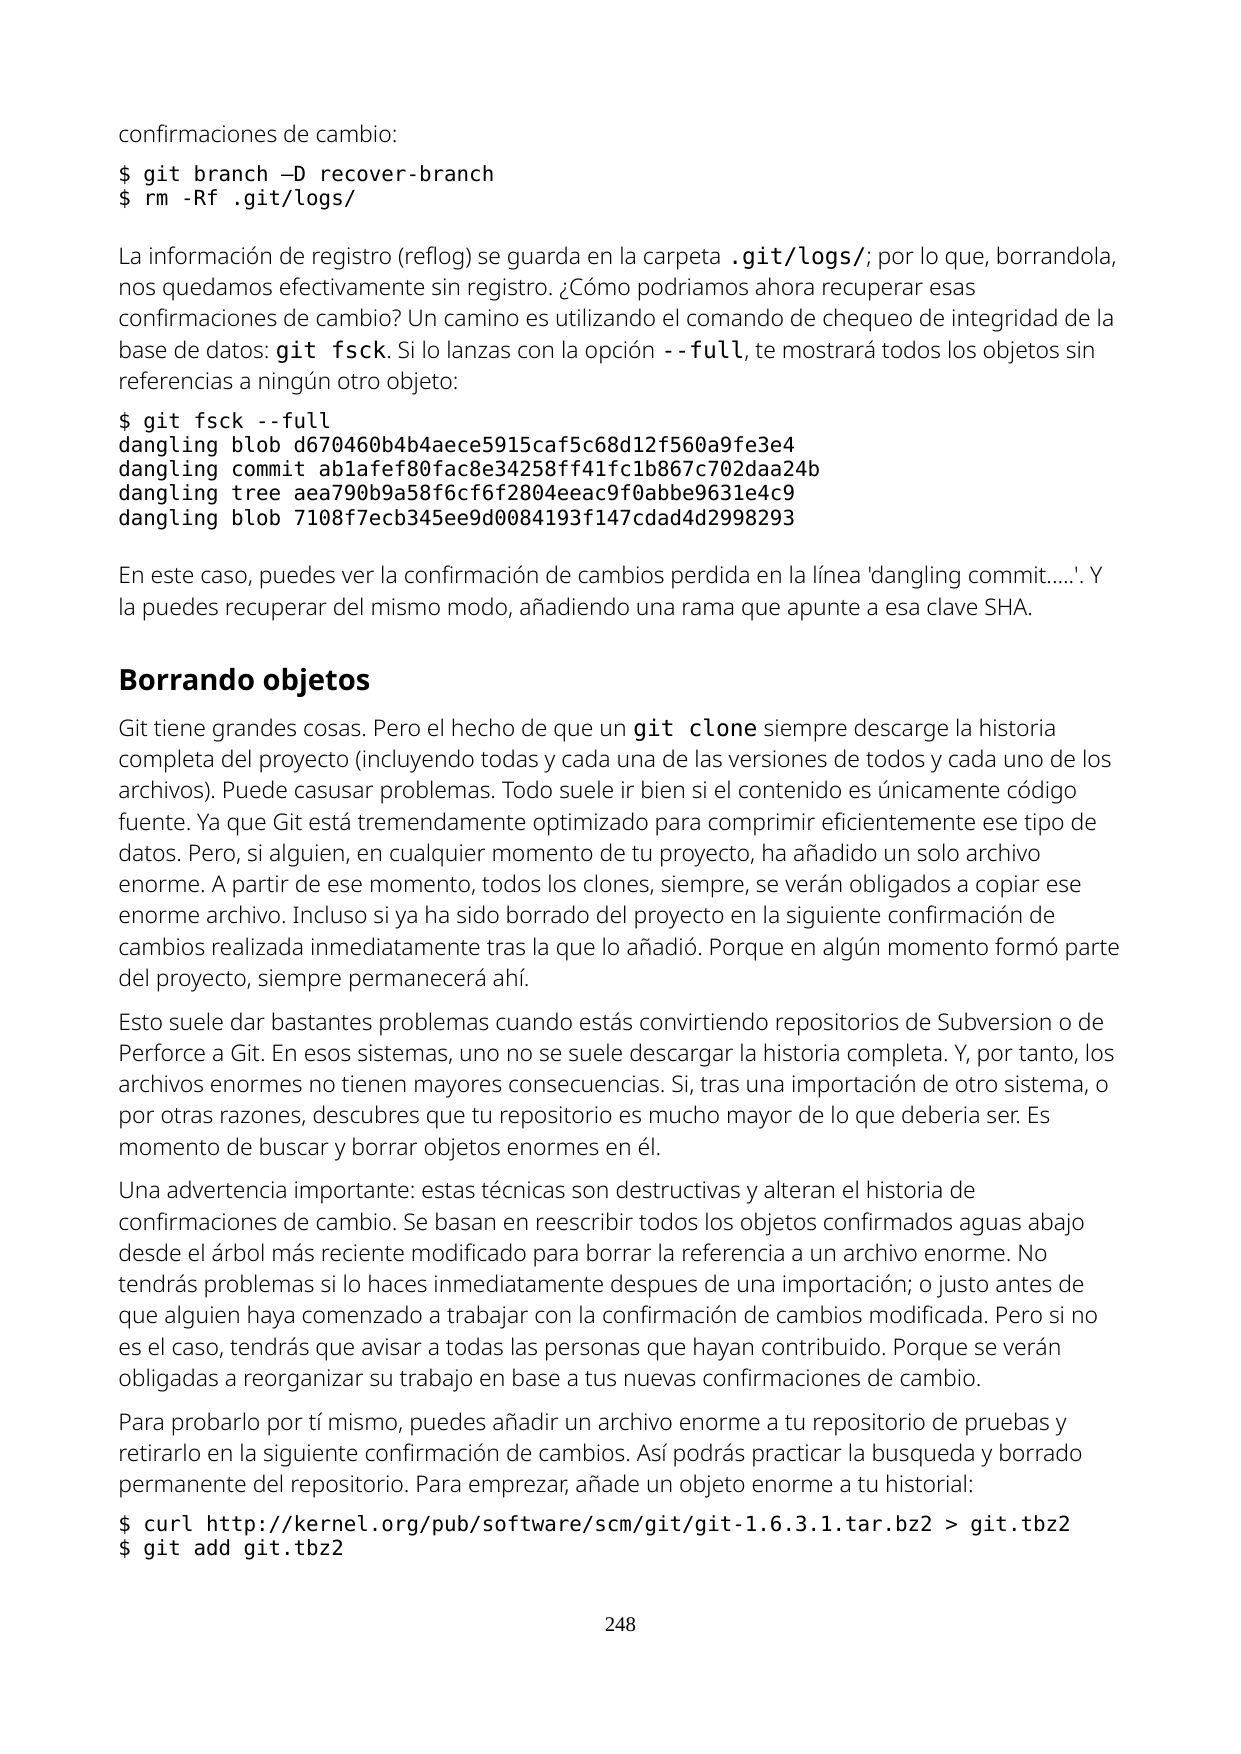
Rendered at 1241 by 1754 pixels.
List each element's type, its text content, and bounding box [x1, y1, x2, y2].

text $ git branch –D recover-branch [118, 162, 1122, 186]
text $ git add git.tbz2 [118, 1536, 1122, 1560]
text $ rm -Rf .git/logs/ [118, 186, 1122, 210]
text La información de registro (reflog) se guarda en la carpeta .git/logs/; por lo que, borrandola, nos quedamos efectivamente sin registro. ¿Cómo podriamos ahora recuperar esas confirmaciones de cambio? Un camino es utilizando el comando de chequeo de integridad de la base de datos: git fsck. Si lo lanzas con la opción --full, te mostrará todos los objetos sin referencias a ningún otro objeto: [118, 240, 1122, 396]
text dangling blob 7108f7ecb345ee9d0084193f147cdad4d2998293 [118, 506, 1122, 530]
text $ curl http://kernel.org/pub/software/scm/git/git-1.6.3.1.tar.bz2 > git.tbz2 [118, 1512, 1122, 1536]
subtitle Borrando objetos [118, 659, 1122, 699]
text Una advertencia importante: estas técnicas son destructivas y alteran el historia de confirmaciones de cambio. Se basan en reescribir todos los objetos confirmados aguas abajo desde el árbol más reciente modificado para borrar la referencia a un archivo enorme. No tendrás problemas si lo haces inmediatamente despues de una importación; o justo antes de que alguien haya comenzado a trabajar con la confirmación de cambios modificada. Pero si no es el caso, tendrás que avisar a todas las personas que hayan contribuido. Porque se verán obligadas a reorganizar su trabajo en base a tus nuevas confirmaciones de cambio. [118, 1174, 1122, 1393]
text confirmaciones de cambio: [118, 118, 1122, 149]
text Esto suele dar bastantes problemas cuando estás convirtiendo repositorios de Subversion o de Perforce a Git. En esos sistemas, uno no se suele descargar la historia completa. Y, por tanto, los archivos enormes no tienen mayores consecuencias. Si, tras una importación de otro sistema, o por otras razones, descubres que tu repositorio es mucho mayor de lo que deberia ser. Es momento de buscar y borrar objetos enormes en él. [118, 1005, 1122, 1162]
text Git tiene grandes cosas. Pero el hecho de que un git clone siempre descarge la historia completa del proyecto (incluyendo todas y cada una de las versiones de todos y cada uno de los archivos). Puede casusar problemas. Todo suele ir bien si el contenido es únicamente código fuente. Ya que Git está tremendamente optimizado para comprimir eficientemente ese tipo de datos. Pero, si alguien, en cualquier momento de tu proyecto, ha añadido un solo archivo enorme. A partir de ese momento, todos los clones, siempre, se verán obligados a copiar ese enorme archivo. Incluso si ya ha sido borrado del proyecto en la siguiente confirmación de cambios realizada inmediatamente tras la que lo añadió. Porque en algún momento formó parte del proyecto, siempre permanecerá ahí. [118, 712, 1122, 993]
text $ git fsck --full [118, 409, 1122, 433]
text Para probarlo por tí mismo, puedes añadir un archivo enorme a tu repositorio de pruebas y retirarlo en la siguiente confirmación de cambios. Así podrás practicar la busqueda y borrado permanente del repositorio. Para emprezar, añade un objeto enorme a tu historial: [118, 1405, 1122, 1499]
text En este caso, puedes ver la confirmación de cambios perdida en la línea 'dangling commit.....'. Y la puedes recuperar del mismo modo, añadiendo una rama que apunte a esa clave SHA. [118, 559, 1122, 622]
text dangling tree aea790b9a58f6cf6f2804eeac9f0abbe9631e4c9 [118, 481, 1122, 506]
text dangling commit ab1afef80fac8e34258ff41fc1b867c702daa24b [118, 457, 1122, 481]
text dangling blob d670460b4b4aece5915caf5c68d12f560a9fe3e4 [118, 433, 1122, 457]
